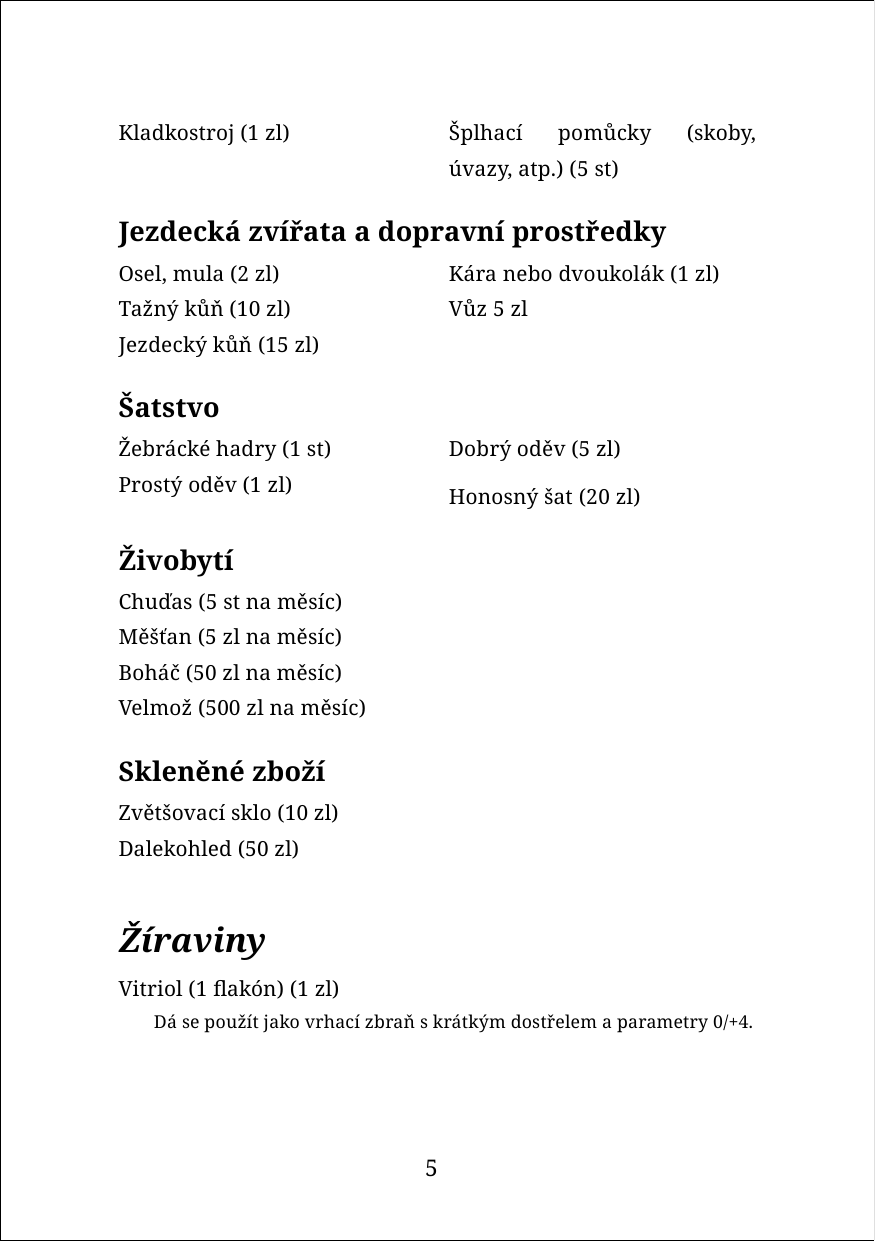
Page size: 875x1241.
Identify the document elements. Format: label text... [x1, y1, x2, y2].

text Vitriol (1 flakón) (1 zl) [118, 974, 756, 1002]
text Dalekohled (50 zl) [118, 834, 756, 862]
text Dobrý oděv (5 zl) [449, 434, 756, 463]
subtitle Jezdecká zvířata a dopravní prostředky [118, 213, 756, 250]
text Osel, mula (2 zl) [118, 259, 425, 287]
text Žebrácké hadry (1 st) [118, 434, 425, 463]
text Šplhací pomůcky (skoby, úvazy, atp.) (5 st) [449, 118, 756, 182]
text Kára nebo dvoukolák (1 zl) [449, 259, 756, 287]
text Velmož (500 zl na měsíc) [118, 693, 756, 722]
text Vůz 5 zl [449, 294, 756, 323]
text Honosný šat (20 zl) [449, 482, 756, 510]
text Boháč (50 zl na měsíc) [118, 658, 756, 686]
subtitle Šatstvo [118, 389, 756, 426]
subtitle Žíraviny [118, 917, 756, 962]
text Zvětšovací sklo (10 zl) [118, 798, 756, 827]
text Tažný kůň (10 zl) [118, 294, 425, 323]
subtitle Skleněné zboží [118, 752, 756, 789]
list Dá se použít jako vrhací zbraň s krátkým dostřelem a parametry 0/+4. [154, 1009, 756, 1033]
text Kladkostroj (1 zl) [118, 118, 425, 147]
text Prostý oděv (1 zl) [118, 470, 425, 498]
subtitle Živobytí [118, 541, 756, 578]
text Měšťan (5 zl na měsíc) [118, 622, 756, 651]
text Chuďas (5 st na měsíc) [118, 587, 756, 615]
text Jezdecký kůň (15 zl) [118, 330, 425, 358]
